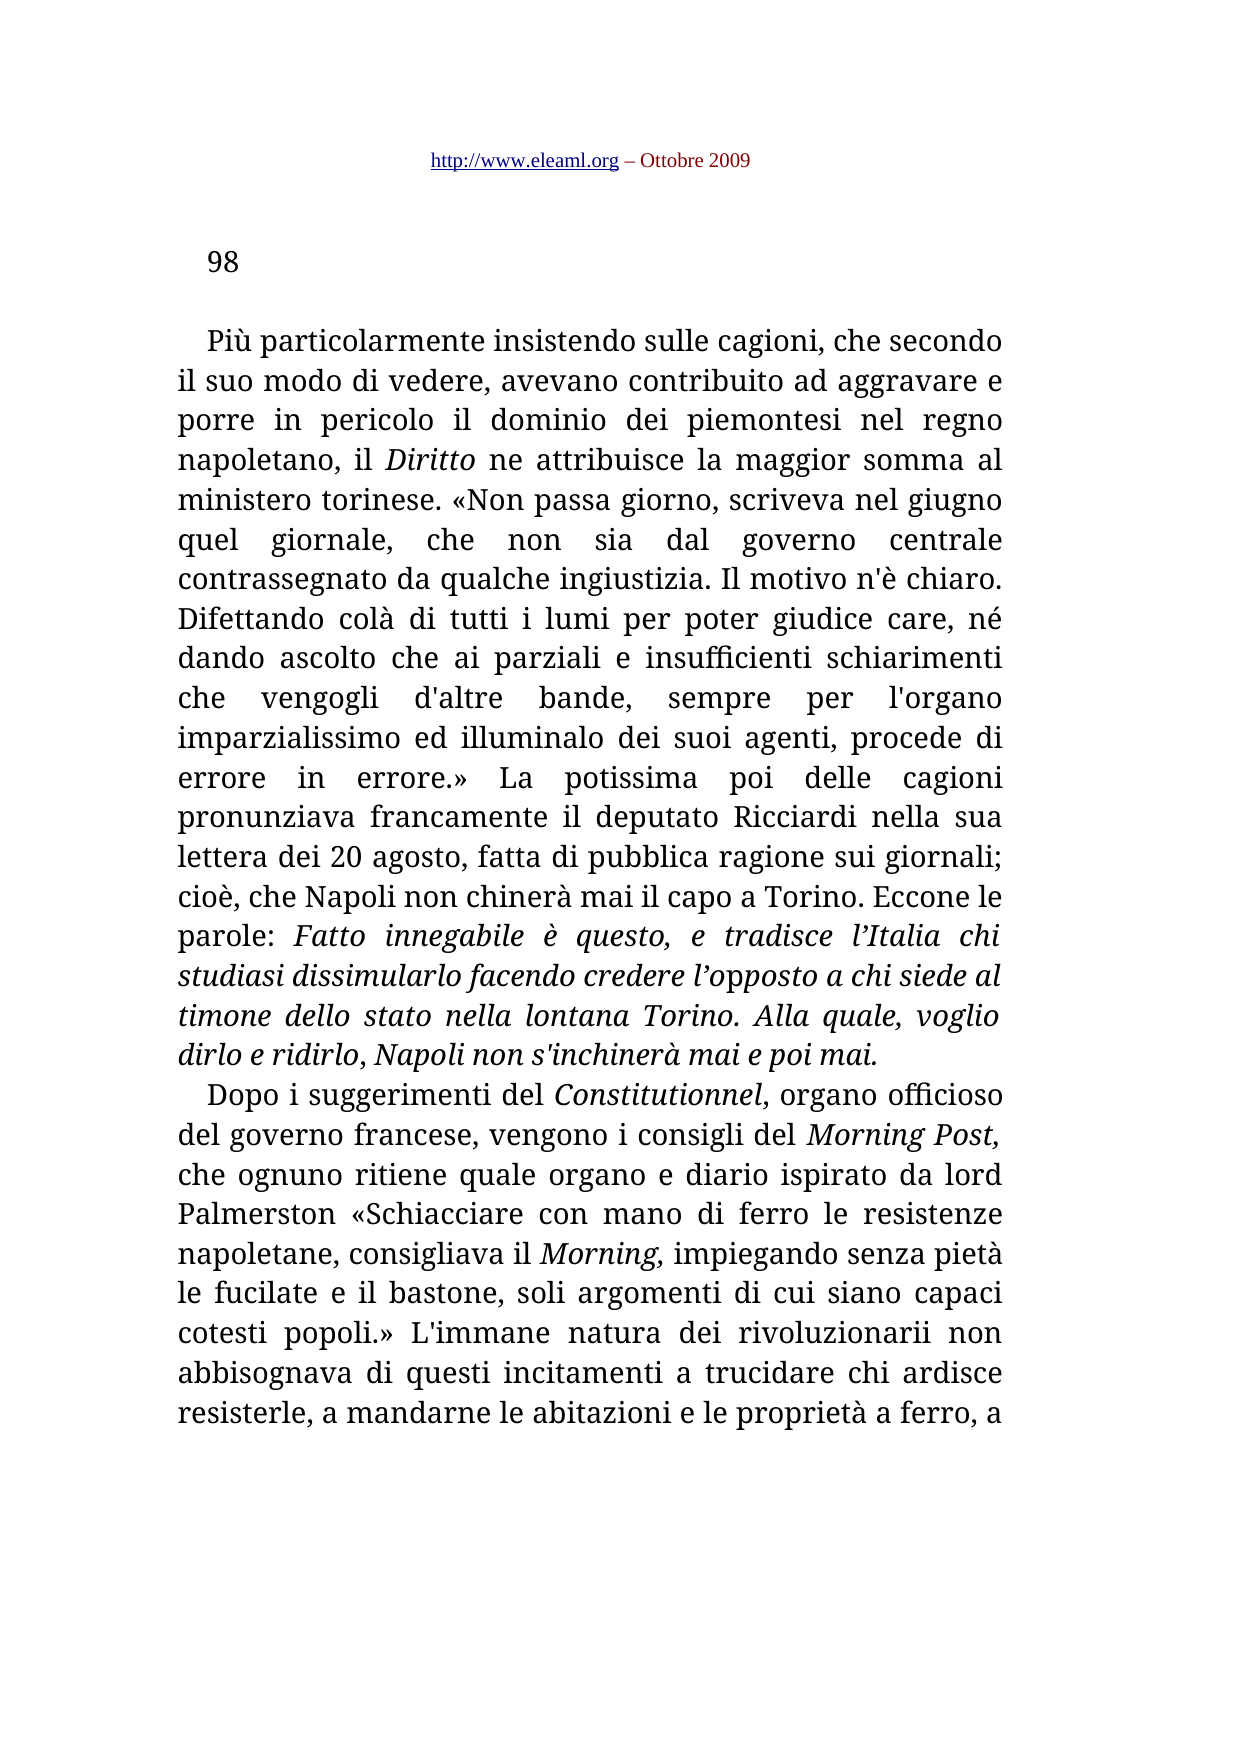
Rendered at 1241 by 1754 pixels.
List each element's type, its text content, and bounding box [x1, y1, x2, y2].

text 98 [177, 241, 1004, 281]
text Dopo i suggerimenti del Constitutionnel, organo officioso del governo francese, vengono i consigli del Morning Post, che ognuno ritiene quale organo e diario ispirato da lord Palmerston «Schiacciare con mano di ferro le resistenze napoletane, consigliava il Morning, impiegando senza pietà le fucilate e il bastone, soli argomenti di cui siano capaci cotesti popoli.» L'immane natura dei rivoluzionarii non abbisognava di questi incitamenti a trucidare chi ardisce resisterle, a mandarne le abitazioni e le proprietà a ferro, a [177, 1074, 1004, 1432]
text Più particolarmente insistendo sulle cagioni, che secondo il suo modo di vedere, avevano contribuito ad aggravare e porre in pericolo il dominio dei piemontesi nel regno napoletano, il Diritto ne attribuisce la maggior somma al ministero torinese. «Non passa giorno, scriveva nel giugno quel giornale, che non sia dal governo centrale contrassegnato da qualche ingiustizia. Il motivo n'è chiaro. Difettando colà di tutti i lumi per poter giudice care, né dando ascolto che ai parziali e insufficienti schiarimenti che vengogli d'altre bande, sempre per l'organo imparzialissimo ed illuminalo dei suoi agenti, procede di errore in errore.» La potissima poi delle cagioni pronunziava francamente il deputato Ricciardi nella sua lettera dei 20 agosto, fatta di pubblica ragione sui giornali; cioè, che Napoli non chinerà mai il capo a Torino. Eccone le parole: Fatto innegabile è questo, e tradisce l’Italia chi studiasi dissimularlo facendo credere l’opposto a chi siede al timone dello stato nella lontana Torino. Alla quale, voglio dirlo e ridirlo, Napoli non s'inchinerà mai e poi mai. [177, 320, 1004, 1074]
